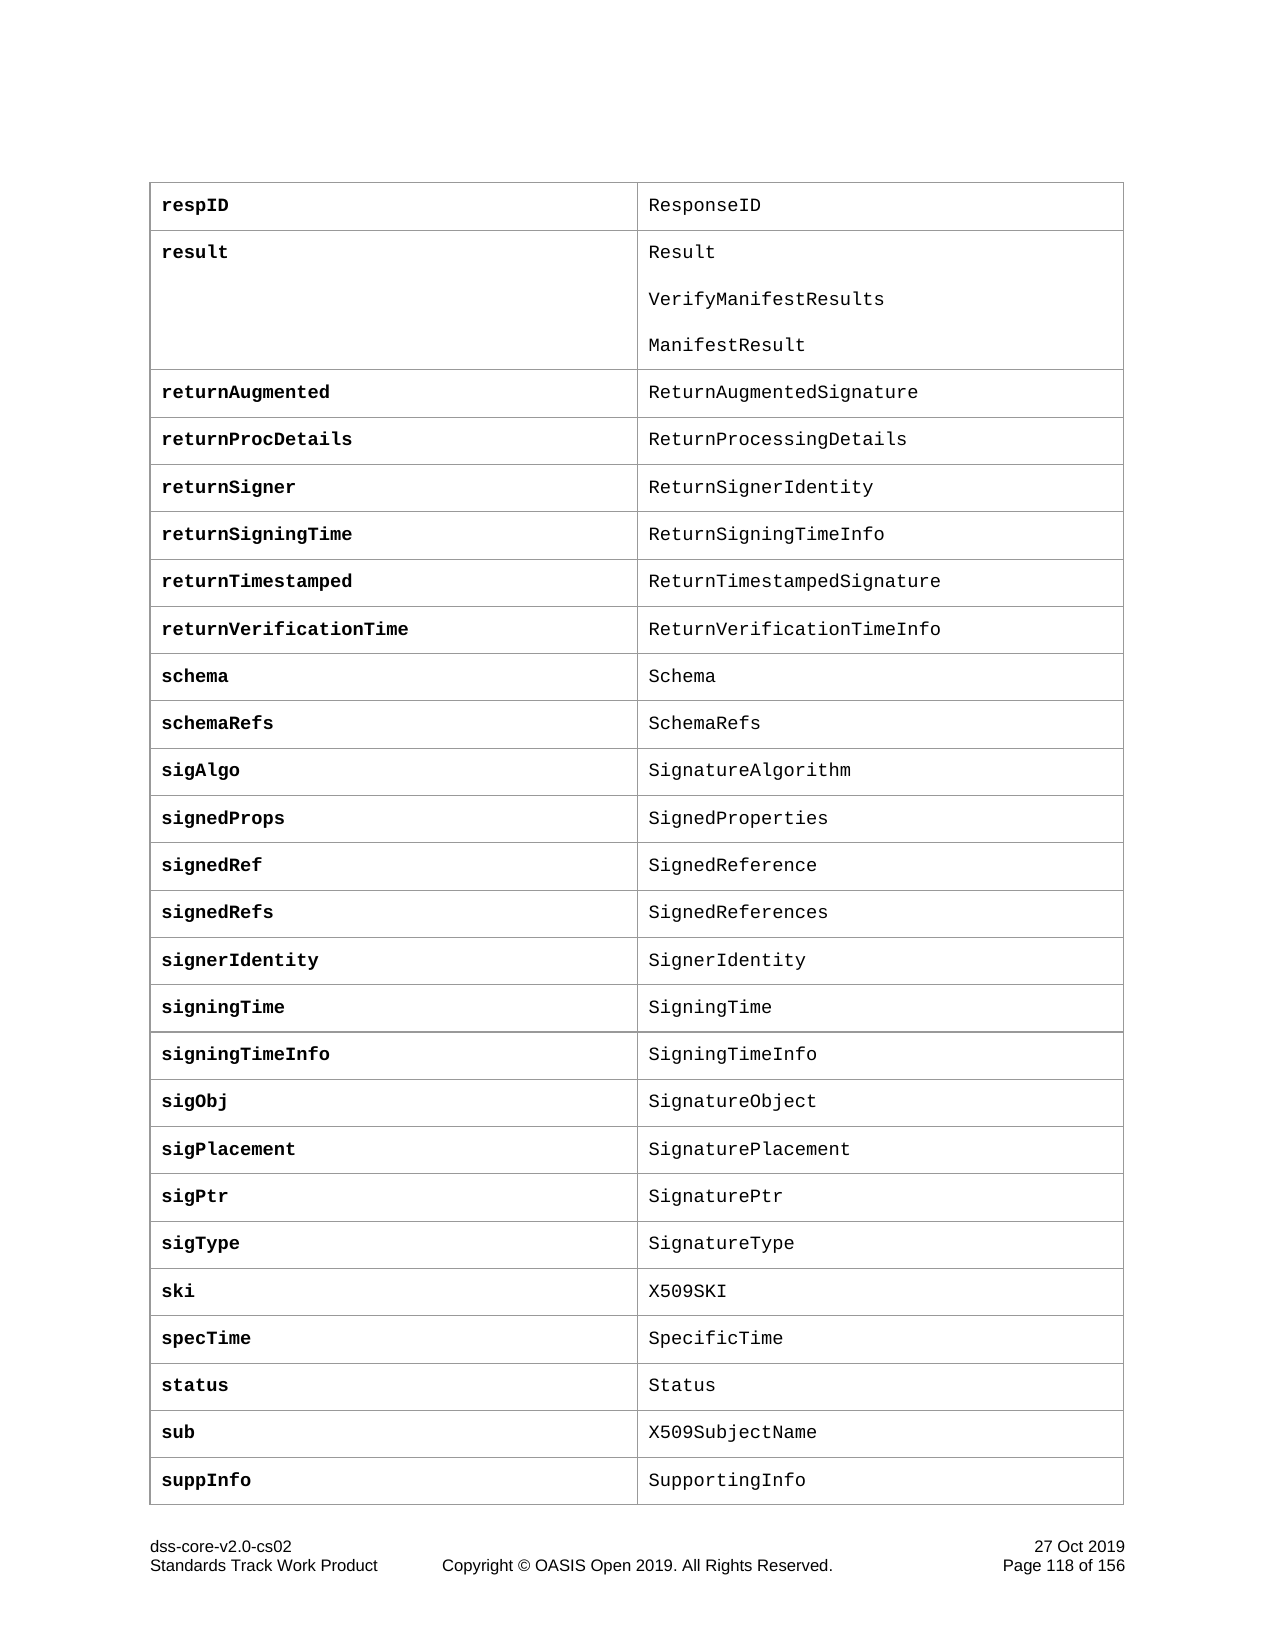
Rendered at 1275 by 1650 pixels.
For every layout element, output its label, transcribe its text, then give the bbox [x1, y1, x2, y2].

table_cell SignatureType [638, 1222, 1123, 1268]
table_cell Status [638, 1364, 1123, 1410]
table_cell SchemaRefs [638, 701, 1123, 748]
table_cell SignatureAlgorithm [638, 749, 1123, 795]
table_cell signedRefs [151, 891, 637, 937]
table_cell sigPtr [151, 1174, 637, 1221]
table_cell SignerIdentity [638, 938, 1123, 984]
table_cell SignatureObject [638, 1080, 1123, 1126]
table_cell SigningTime [638, 985, 1123, 1031]
table_cell sigPlacement [151, 1127, 637, 1173]
table_cell respID [151, 183, 637, 229]
table_cell returnSigningTime [151, 512, 637, 558]
table_cell returnVerificationTime [151, 607, 637, 653]
table_cell ReturnProcessingDetails [638, 418, 1123, 464]
table_cell returnSigner [151, 465, 637, 511]
table_cell suppInfo [151, 1458, 637, 1504]
table_cell signerIdentity [151, 938, 637, 984]
table_cell ReturnVerificationTimeInfo [638, 607, 1123, 653]
table_cell SignedReference [638, 843, 1123, 889]
table_cell ski [151, 1269, 637, 1315]
table_cell specTime [151, 1316, 637, 1362]
table_cell SupportingInfo [638, 1458, 1123, 1504]
table_cell X509SKI [638, 1269, 1123, 1315]
table_cell returnTimestamped [151, 560, 637, 606]
table_cell ReturnTimestampedSignature [638, 560, 1123, 606]
table_cell sigType [151, 1222, 637, 1268]
table_cell SpecificTime [638, 1316, 1123, 1362]
table_cell sigAlgo [151, 749, 637, 795]
table_cell returnAugmented [151, 370, 637, 417]
table_cell X509SubjectName [638, 1411, 1123, 1457]
table_cell SignedProperties [638, 796, 1123, 842]
table_cell SigningTimeInfo [638, 1033, 1123, 1079]
table_cell signedProps [151, 796, 637, 842]
table_cell schemaRefs [151, 701, 637, 748]
table_cell returnProcDetails [151, 418, 637, 464]
table_cell SignaturePtr [638, 1174, 1123, 1221]
table_cell signedRef [151, 843, 637, 889]
table_cell signingTime [151, 985, 637, 1031]
table_cell Schema [638, 654, 1123, 700]
table_cell SignedReferences [638, 891, 1123, 937]
table_cell sigObj [151, 1080, 637, 1126]
table_cell status [151, 1364, 637, 1410]
table_cell signingTimeInfo [151, 1033, 637, 1079]
table_cell ResponseID [638, 183, 1123, 229]
table_cell sub [151, 1411, 637, 1457]
table_cell ReturnSigningTimeInfo [638, 512, 1123, 558]
table_cell SignaturePlacement [638, 1127, 1123, 1173]
table_cell result [151, 231, 637, 369]
table_cell Result VerifyManifestResults ManifestResult [638, 231, 1123, 369]
table_cell schema [151, 654, 637, 700]
table_cell ReturnSignerIdentity [638, 465, 1123, 511]
table_cell ReturnAugmentedSignature [638, 370, 1123, 417]
